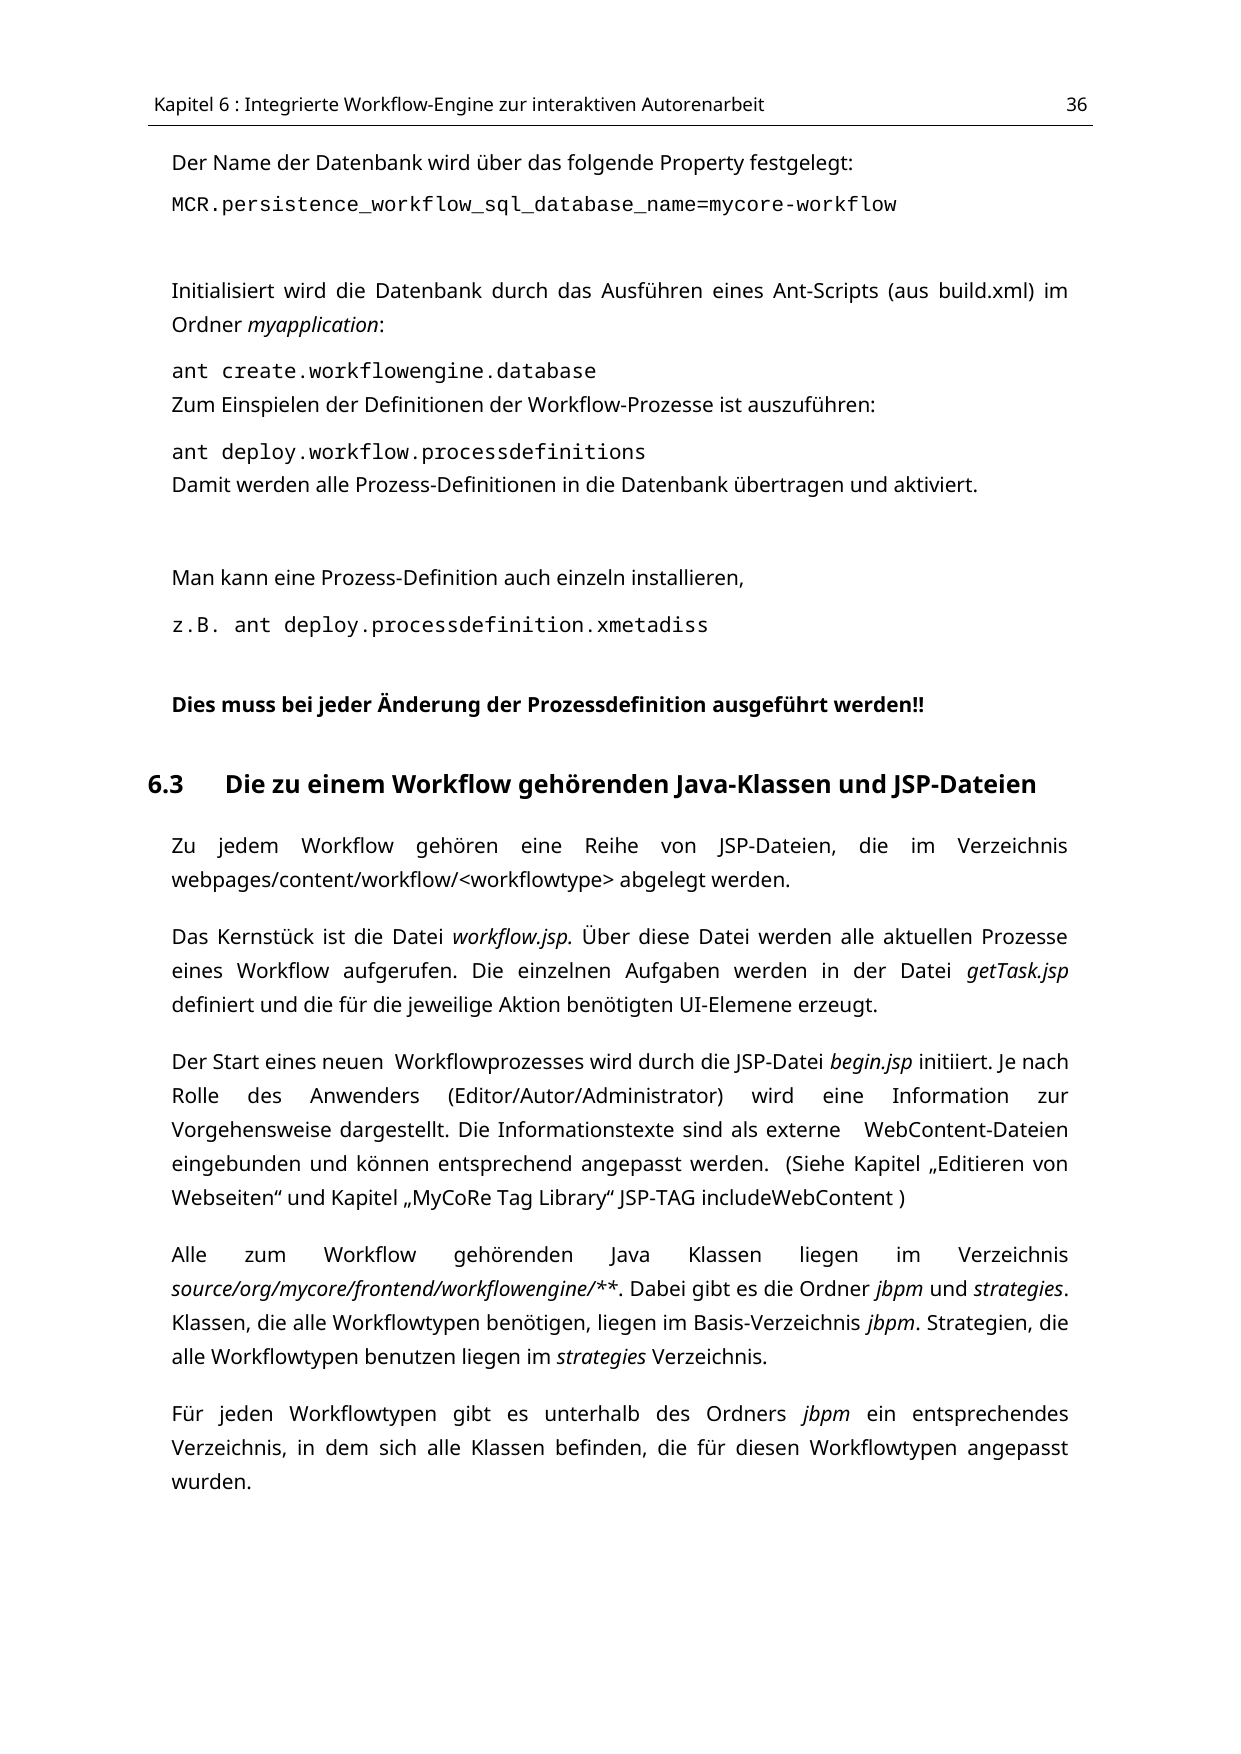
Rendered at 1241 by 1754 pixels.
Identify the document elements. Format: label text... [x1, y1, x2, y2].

text Zum Einspielen der Definitionen der Workflow-Prozesse ist auszuführen: [171, 390, 1069, 419]
text Der Start eines neuen Workflowprozesses wird durch die JSP-Datei begin.jsp initiiert. Je nach Rolle des Anwenders (Editor/Autor/Administrator) wird eine Information zur Vorgehensweise dargestellt. Die Informationstexte sind als externe WebContent-Dateien eingebunden und können entsprechend angepasst werden. (Siehe Kapitel „Editieren von Webseiten“ und Kapitel „MyCoRe Tag Library“ JSP-TAG includeWebContent ) [171, 1047, 1069, 1211]
text Initialisiert wird die Datenbank durch das Ausführen eines Ant-Scripts (aus build.xml) im Ordner myapplication: [171, 276, 1069, 338]
subtitle Die zu einem Workflow gehörenden Java-Klassen und JSP-Dateien [148, 767, 1092, 801]
text Man kann eine Prozess-Definition auch einzeln installieren, [171, 563, 1069, 592]
text Der Name der Datenbank wird über das folgende Property festgelegt: [171, 148, 1069, 176]
text Dies muss bei jeder Änderung der Prozessdefinition ausgeführt werden!! [171, 690, 1069, 718]
text ant deploy.workflow.processdefinitions [171, 437, 1069, 465]
text Damit werden alle Prozess-Definitionen in die Datenbank übertragen und aktiviert. [171, 471, 1069, 499]
text Das Kernstück ist die Datei workflow.jsp. Über diese Datei werden alle aktuellen Prozesse eines Workflow aufgerufen. Die einzelnen Aufgaben werden in der Datei getTask.jsp definiert und die für die jeweilige Aktion benötigten UI-Elemene erzeugt. [171, 922, 1069, 1018]
text MCR.persistence_workflow_sql_database_name=mycore-workflow [171, 194, 1069, 217]
text ant create.workflowengine.database [171, 357, 1069, 385]
text Für jeden Workflowtypen gibt es unterhalb des Ordners jbpm ein entsprechendes Verzeichnis, in dem sich alle Klassen befinden, die für diesen Workflowtypen angepasst wurden. [171, 1399, 1069, 1495]
text Zu jedem Workflow gehören eine Reihe von JSP-Dateien, die im Verzeichnis webpages/content/workflow/<workflowtype> abgelegt werden. [171, 831, 1069, 893]
text Alle zum Workflow gehörenden Java Klassen liegen im Verzeichnis source/org/mycore/frontend/workflowengine/**. Dabei gibt es die Ordner jbpm und strategies. Klassen, die alle Workflowtypen benötigen, liegen im Basis-Verzeichnis jbpm. Strategien, die alle Workflowtypen benutzen liegen im strategies Verzeichnis. [171, 1240, 1069, 1370]
text z.B. ant deploy.processdefinition.xmetadiss [171, 610, 1069, 638]
